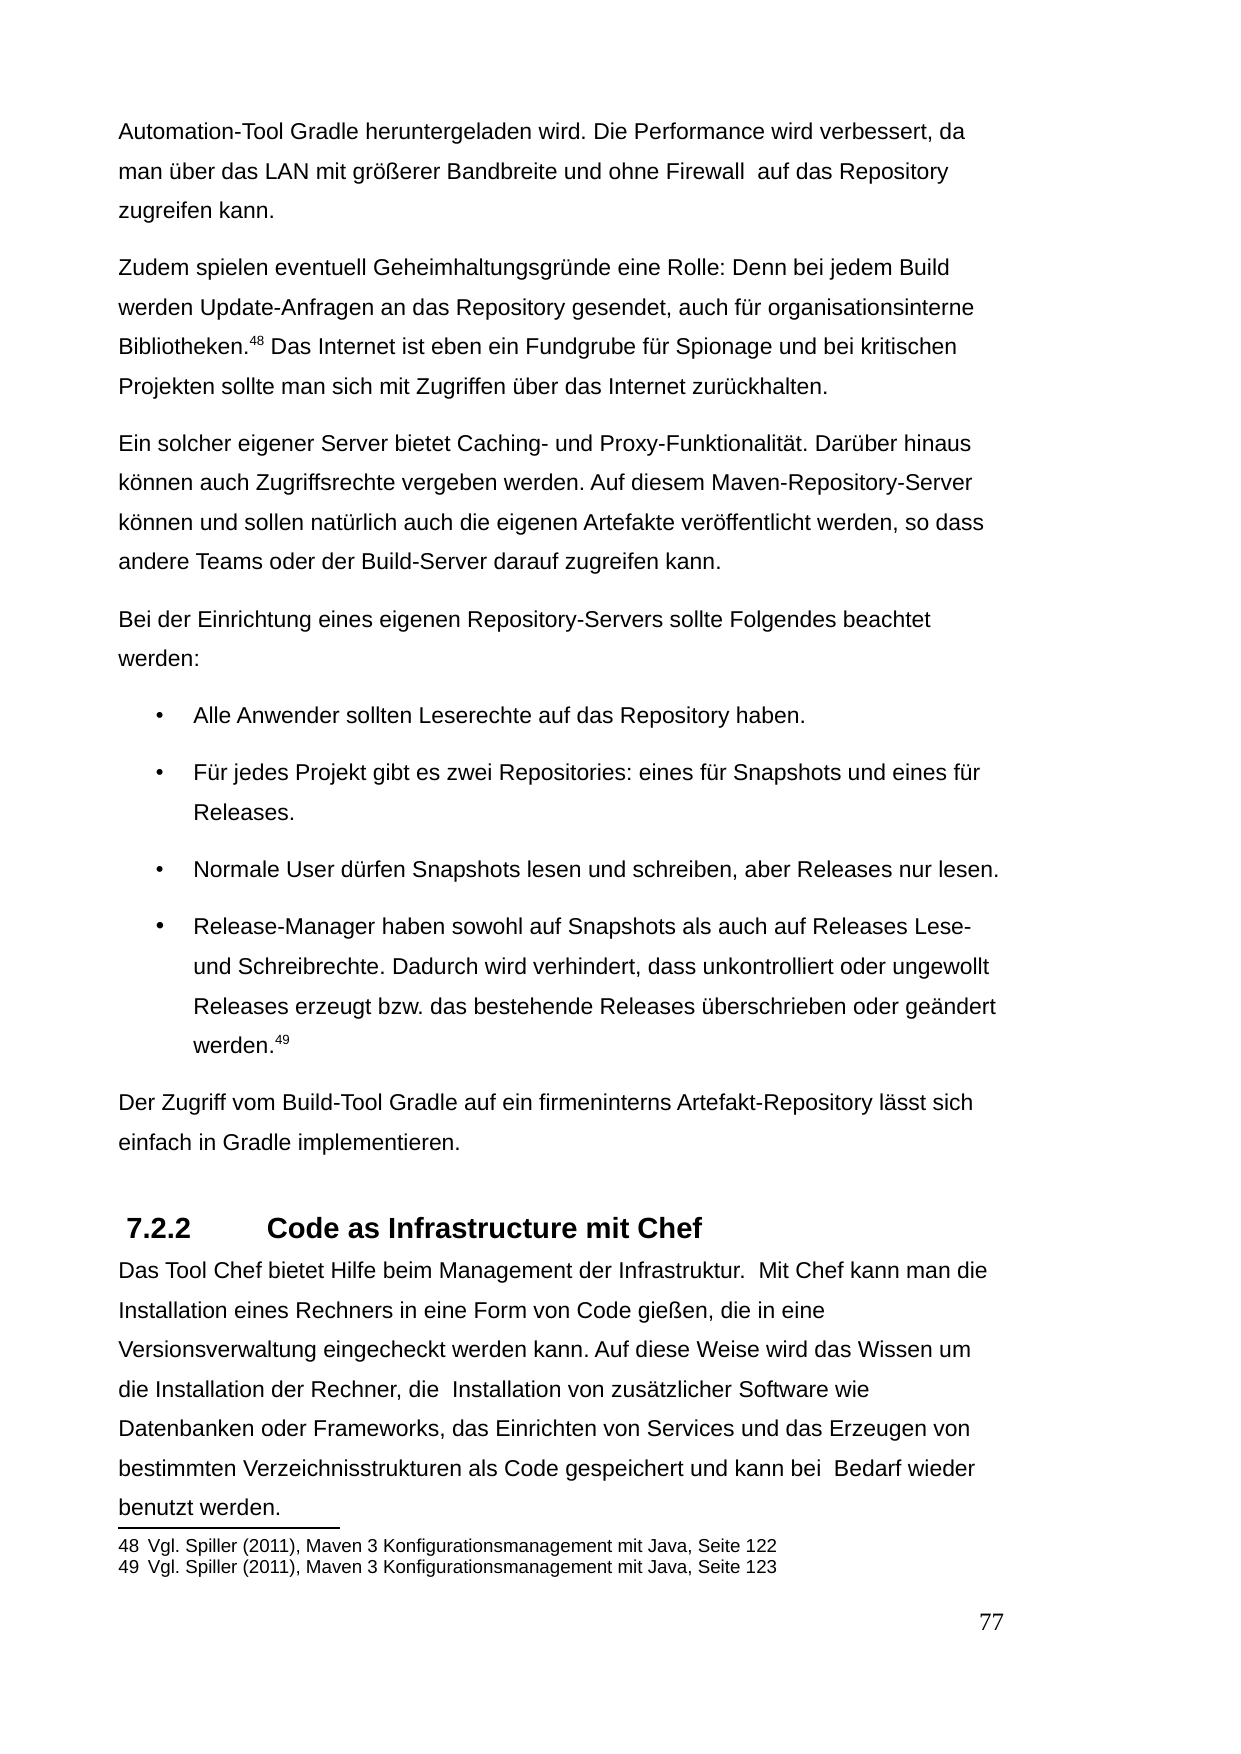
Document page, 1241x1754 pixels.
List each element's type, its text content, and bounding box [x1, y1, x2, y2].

text Bei der Einrichtung eines eigenen Repository-Servers sollte Folgendes beachtet werden: [118, 606, 1004, 671]
text Ein solcher eigener Server bietet Caching- und Proxy-Funktionalität. Darüber hinaus können auch Zugriffsrechte vergeben werden. Auf diesem Maven-Repository-Server können und sollen natürlich auch die eigenen Artefakte veröffentlicht werden, so dass andere Teams oder der Build-Server darauf zugreifen kann. [118, 430, 1004, 575]
list Vgl. Spiller (2011), Maven 3 Konfigurationsmanagement mit Java, Seite 123 [118, 1556, 1004, 1578]
text Das Tool Chef bietet Hilfe beim Management der Infrastruktur. Mit Chef kann man die Installation eines Rechners in eine Form von Code gießen, die in eine Versionsverwaltung eingecheckt werden kann. Auf diese Weise wird das Wissen um die Installation der Rechner, die Installation von zusätzlicher Software wie Datenbanken oder Frameworks, das Einrichten von Services und das Erzeugen von bestimmten Verzeichnisstrukturen als Code gespeichert und kann bei Bedarf wieder benutzt werden. [118, 1257, 1004, 1520]
list Alle Anwender sollten Leserechte auf das Repository haben. [156, 702, 1004, 728]
text Der Zugriff vom Build-Tool Gradle auf ein firmeninterns Artefakt-Repository lässt sich einfach in Gradle implementieren. [118, 1089, 1004, 1155]
text Automation-Tool Gradle heruntergeladen wird. Die Performance wird verbessert, da man über das LAN mit größerer Bandbreite und ohne Firewall auf das Repository zugreifen kann. [118, 118, 1004, 223]
subtitle Code as Infrastructure mit Chef [118, 1211, 1004, 1244]
text Zudem spielen eventuell Geheimhaltungsgründe eine Rolle: Denn bei jedem Build werden Update-Anfragen an das Repository gesendet, auch für organisationsinterne Bibliotheken. Das Internet ist eben ein Fundgrube für Spionage und bei kritischen Projekten sollte man sich mit Zugriffen über das Internet zurückhalten. [118, 254, 1004, 399]
list Für jedes Projekt gibt es zwei Repositories: eines für Snapshots und eines für Releases. [156, 759, 1004, 825]
list Release-Manager haben sowohl auf Snapshots als auch auf Releases Lese- und Schreibrechte. Dadurch wird verhindert, dass unkontrolliert oder ungewollt Releases erzeugt bzw. das bestehende Releases überschrieben oder geändert werden. [156, 913, 1004, 1058]
text Vgl. Spiller (2011), Maven 3 Konfigurationsmanagement mit Java, Seite 122 [118, 1534, 1004, 1556]
list Normale User dürfen Snapshots lesen und schreiben, aber Releases nur lesen. [156, 856, 1004, 882]
